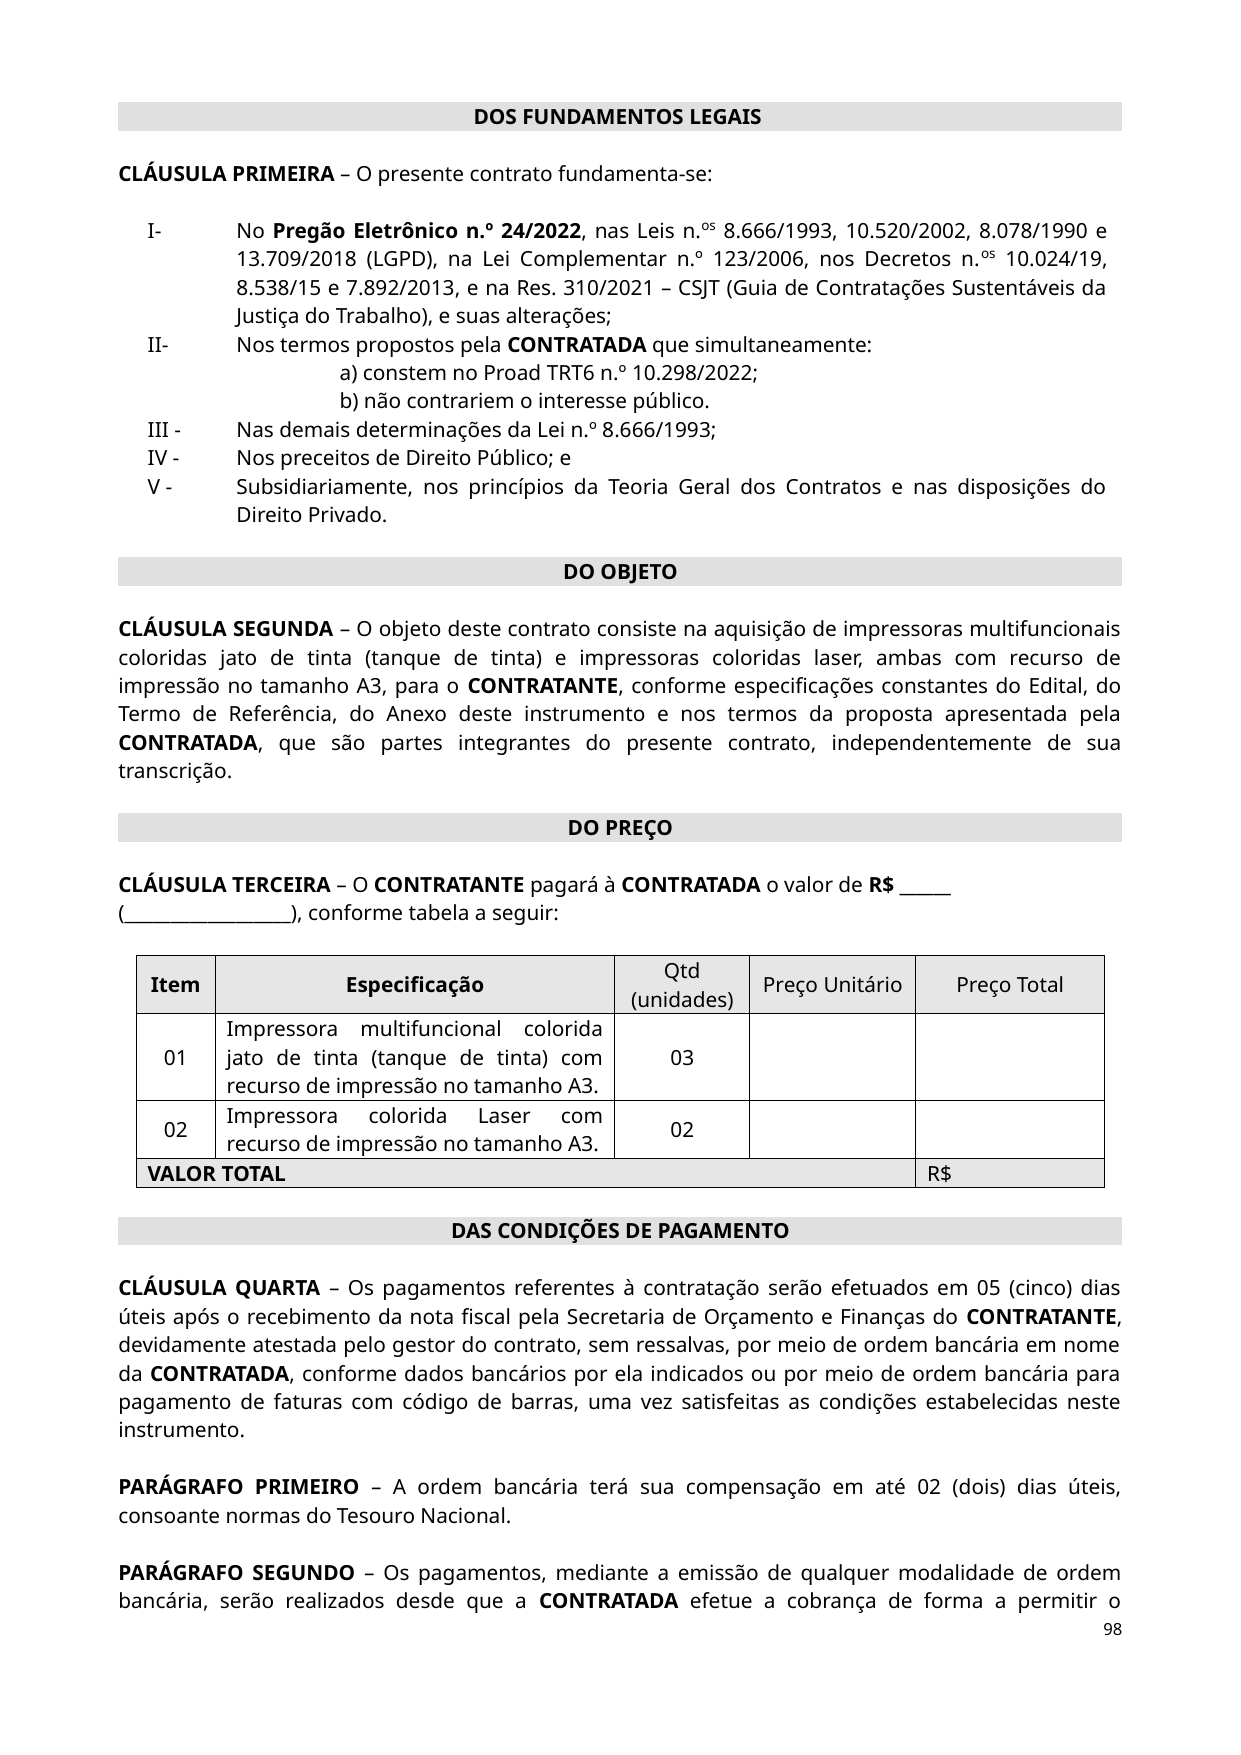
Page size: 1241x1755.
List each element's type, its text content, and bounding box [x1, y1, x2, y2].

table_cell 02 [137, 1101, 215, 1158]
text PARÁGRAFO SEGUNDO – Os pagamentos, mediante a emissão de qualquer modalidade de ordem bancária, serão realizados desde que a CONTRATADA efetue a cobrança de forma a permitir o [118, 1558, 1122, 1615]
text PARÁGRAFO PRIMEIRO – A ordem bancária terá sua compensação em até 02 (dois) dias úteis, consoante normas do Tesouro Nacional. [118, 1472, 1122, 1529]
text DOS FUNDAMENTOS LEGAIS [118, 102, 1122, 131]
table_header Preço Total [916, 956, 1104, 1013]
table_cell [140, 387, 339, 415]
table_cell Subsidiariamente, nos princípios da Teoria Geral dos Contratos e nas disposições do Direito Privado. [229, 472, 1115, 529]
table_cell [916, 1014, 1104, 1100]
text CLÁUSULA PRIMEIRA – O presente contrato fundamenta-se: [118, 159, 1122, 188]
table_header Preço Unitário [750, 956, 915, 1013]
table_cell Nos termos propostos pela CONTRATADA que simultaneamente: [229, 330, 1115, 358]
table_cell b) não contrariem o interesse público. [339, 387, 1115, 415]
table_cell III - [140, 415, 229, 443]
text DAS CONDIÇÕES DE PAGAMENTO [118, 1217, 1122, 1245]
table_cell VALOR TOTAL [137, 1159, 915, 1187]
table_cell a) constem no Proad TRT6 n.º 10.298/2022; [339, 358, 1115, 387]
table_cell Nos preceitos de Direito Público; e [229, 444, 1115, 472]
table_cell Impressora colorida Laser com recurso de impressão no tamanho A3. [216, 1101, 614, 1158]
table_header Qtd (unidades) [615, 956, 749, 1013]
table_cell [750, 1014, 915, 1100]
table_cell II- [140, 330, 229, 358]
table_cell 03 [615, 1014, 749, 1100]
table_cell IV - [140, 444, 229, 472]
table_cell [916, 1101, 1104, 1158]
table_cell Impressora multifuncional colorida jato de tinta (tanque de tinta) com recurso de impressão no tamanho A3. [216, 1014, 614, 1100]
table_header Item [137, 956, 215, 1013]
table_cell V - [140, 472, 229, 529]
table_header Especificação [216, 956, 614, 1013]
text DO OBJETO [118, 557, 1122, 586]
table_cell [750, 1101, 915, 1158]
text CLÁUSULA SEGUNDA – O objeto deste contrato consiste na aquisição de impressoras multifuncionais coloridas jato de tinta (tanque de tinta) e impressoras coloridas laser, ambas com recurso de impressão no tamanho A3, para o CONTRATANTE, conforme especificações constantes do Edital, do Termo de Referência, do Anexo deste instrumento e nos termos da proposta apresentada pela CONTRATADA, que são partes integrantes do presente contrato, independentemente de sua transcrição. [118, 614, 1122, 785]
table_cell R$ [916, 1159, 1104, 1187]
text CLÁUSULA QUARTA – Os pagamentos referentes à contratação serão efetuados em 05 (cinco) dias úteis após o recebimento da nota fiscal pela Secretaria de Orçamento e Finanças do CONTRATANTE, devidamente atestada pelo gestor do contrato, sem ressalvas, por meio de ordem bancária em nome da CONTRATADA, conforme dados bancários por ela indicados ou por meio de ordem bancária para pagamento de faturas com código de barras, uma vez satisfeitas as condições estabelecidas neste instrumento. [118, 1273, 1122, 1444]
text CLÁUSULA TERCEIRA – O CONTRATANTE pagará à CONTRATADA o valor de R$ ______ (__________________), conforme tabela a seguir: [118, 870, 1122, 927]
table_header No Pregão Eletrônico n.º 24/2022, nas Leis n.os 8.666/1993, 10.520/2002, 8.078/1990 e 13.709/2018 (LGPD), na Lei Complementar n.º 123/2006, nos Decretos n.os 10.024/19, 8.538/15 e 7.892/2013, e na Res. 310/2021 – CSJT (Guia de Contratações Sustentáveis da Justiça do Trabalho), e suas alterações; [229, 216, 1115, 330]
table_header I- [140, 216, 229, 330]
table_cell Nas demais determinações da Lei n.º 8.666/1993; [229, 415, 1115, 443]
table_cell 01 [137, 1014, 215, 1100]
table_cell 02 [615, 1101, 749, 1158]
text DO PREÇO [118, 813, 1122, 842]
table_cell [140, 358, 339, 387]
